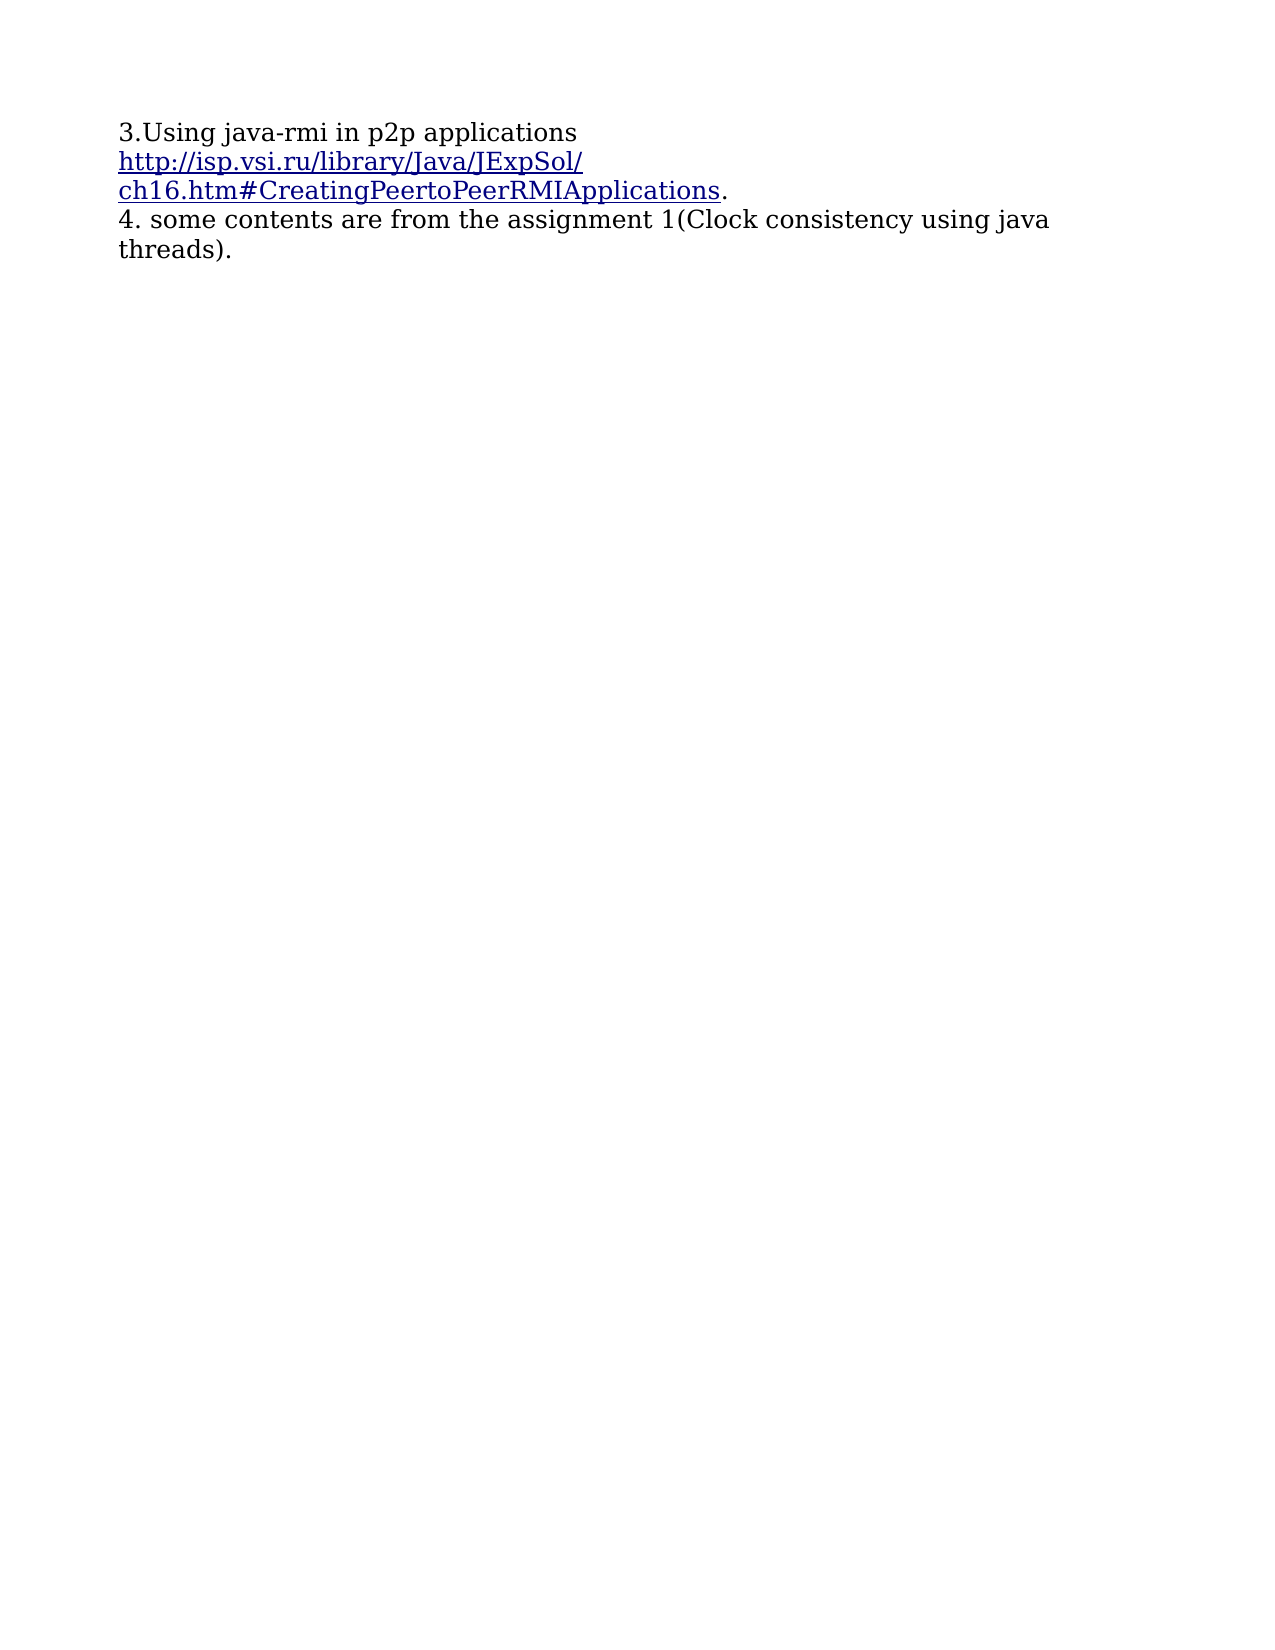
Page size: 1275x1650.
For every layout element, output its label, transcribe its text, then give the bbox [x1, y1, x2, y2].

text http://isp.vsi.ru/library/Java/JExpSol/ch16.htm#CreatingPeertoPeerRMIApplications. [118, 147, 1157, 206]
text 4. some contents are from the assignment 1(Clock consistency using java threads). [118, 206, 1157, 264]
text 3.Using java-rmi in p2p applications [118, 118, 1157, 147]
